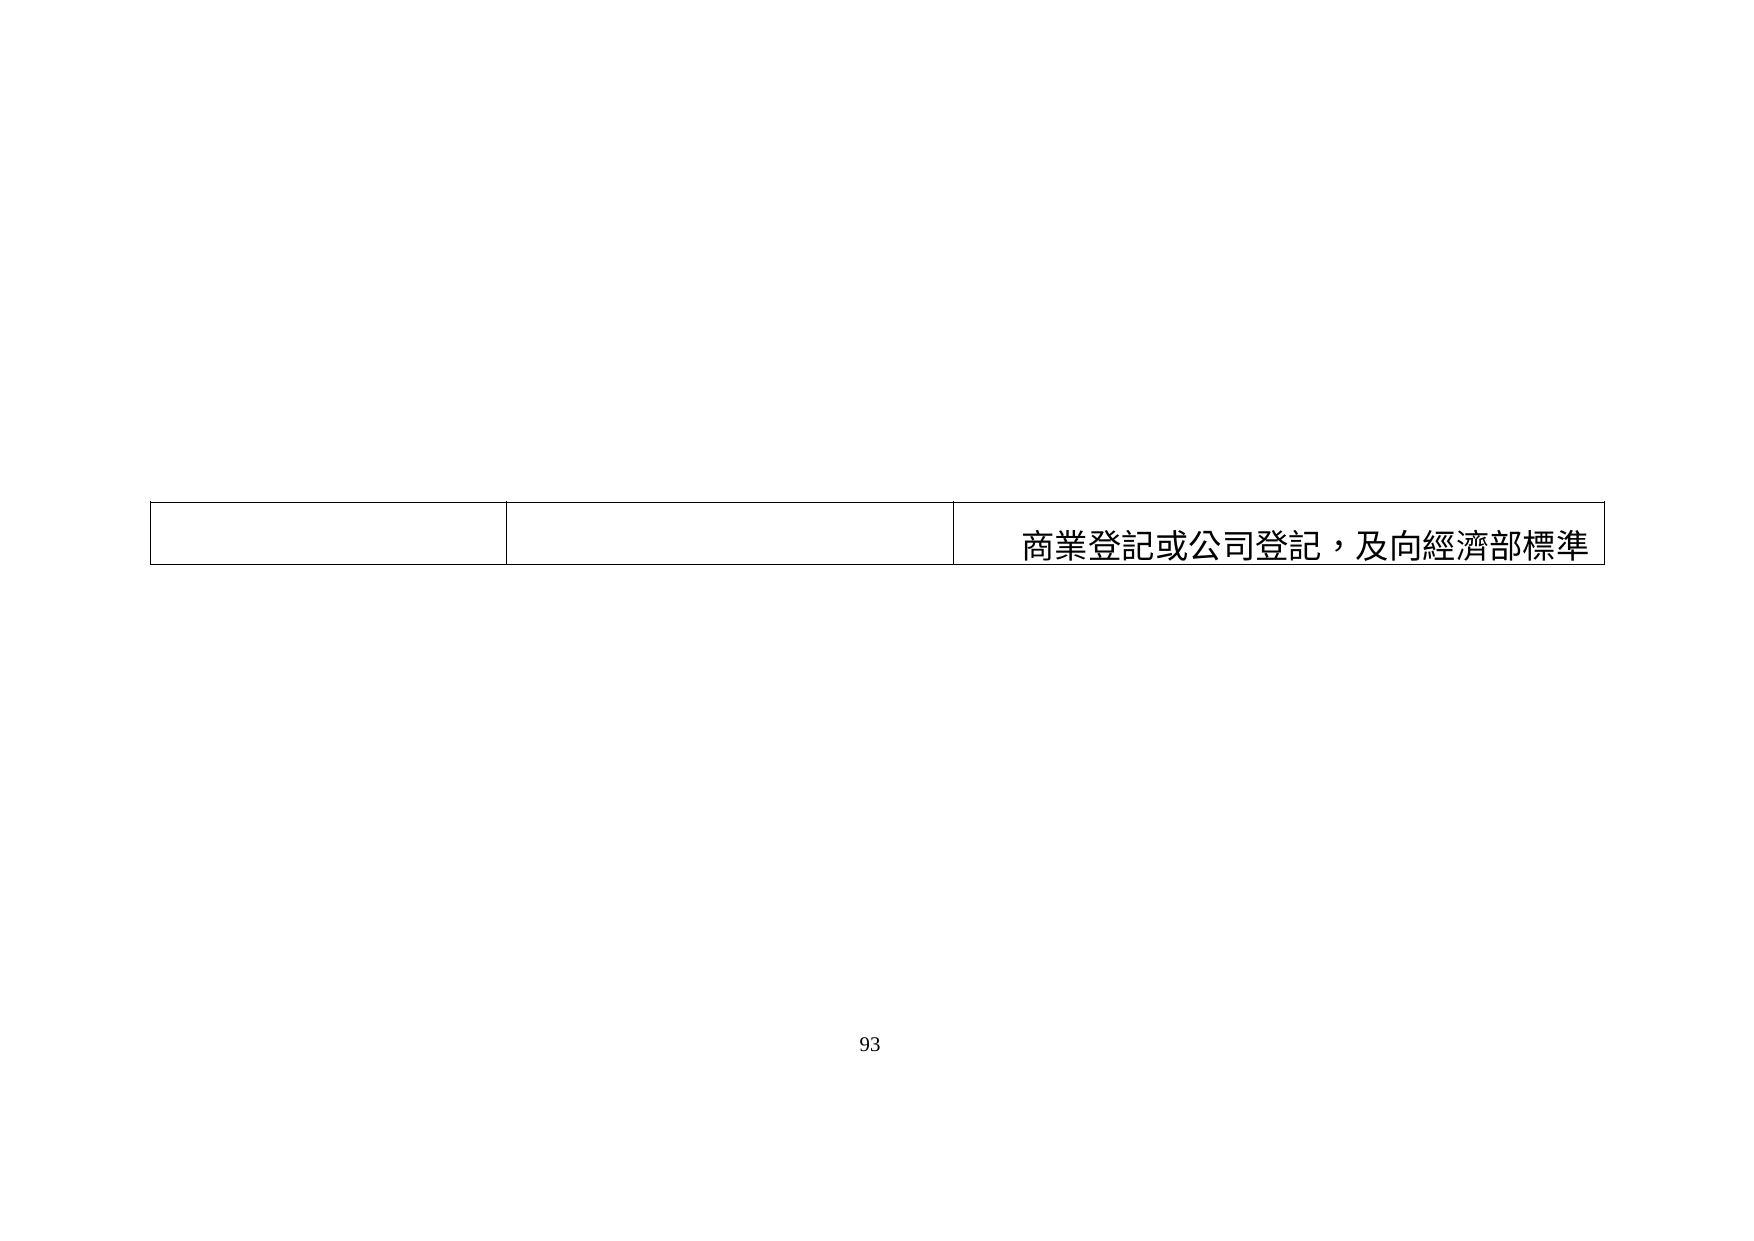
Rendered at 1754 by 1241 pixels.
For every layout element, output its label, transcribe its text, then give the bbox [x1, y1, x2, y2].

table_cell [151, 503, 506, 564]
table_cell [507, 503, 953, 564]
table_cell 商業登記或公司登記，及向經濟部標準 [954, 503, 1604, 564]
